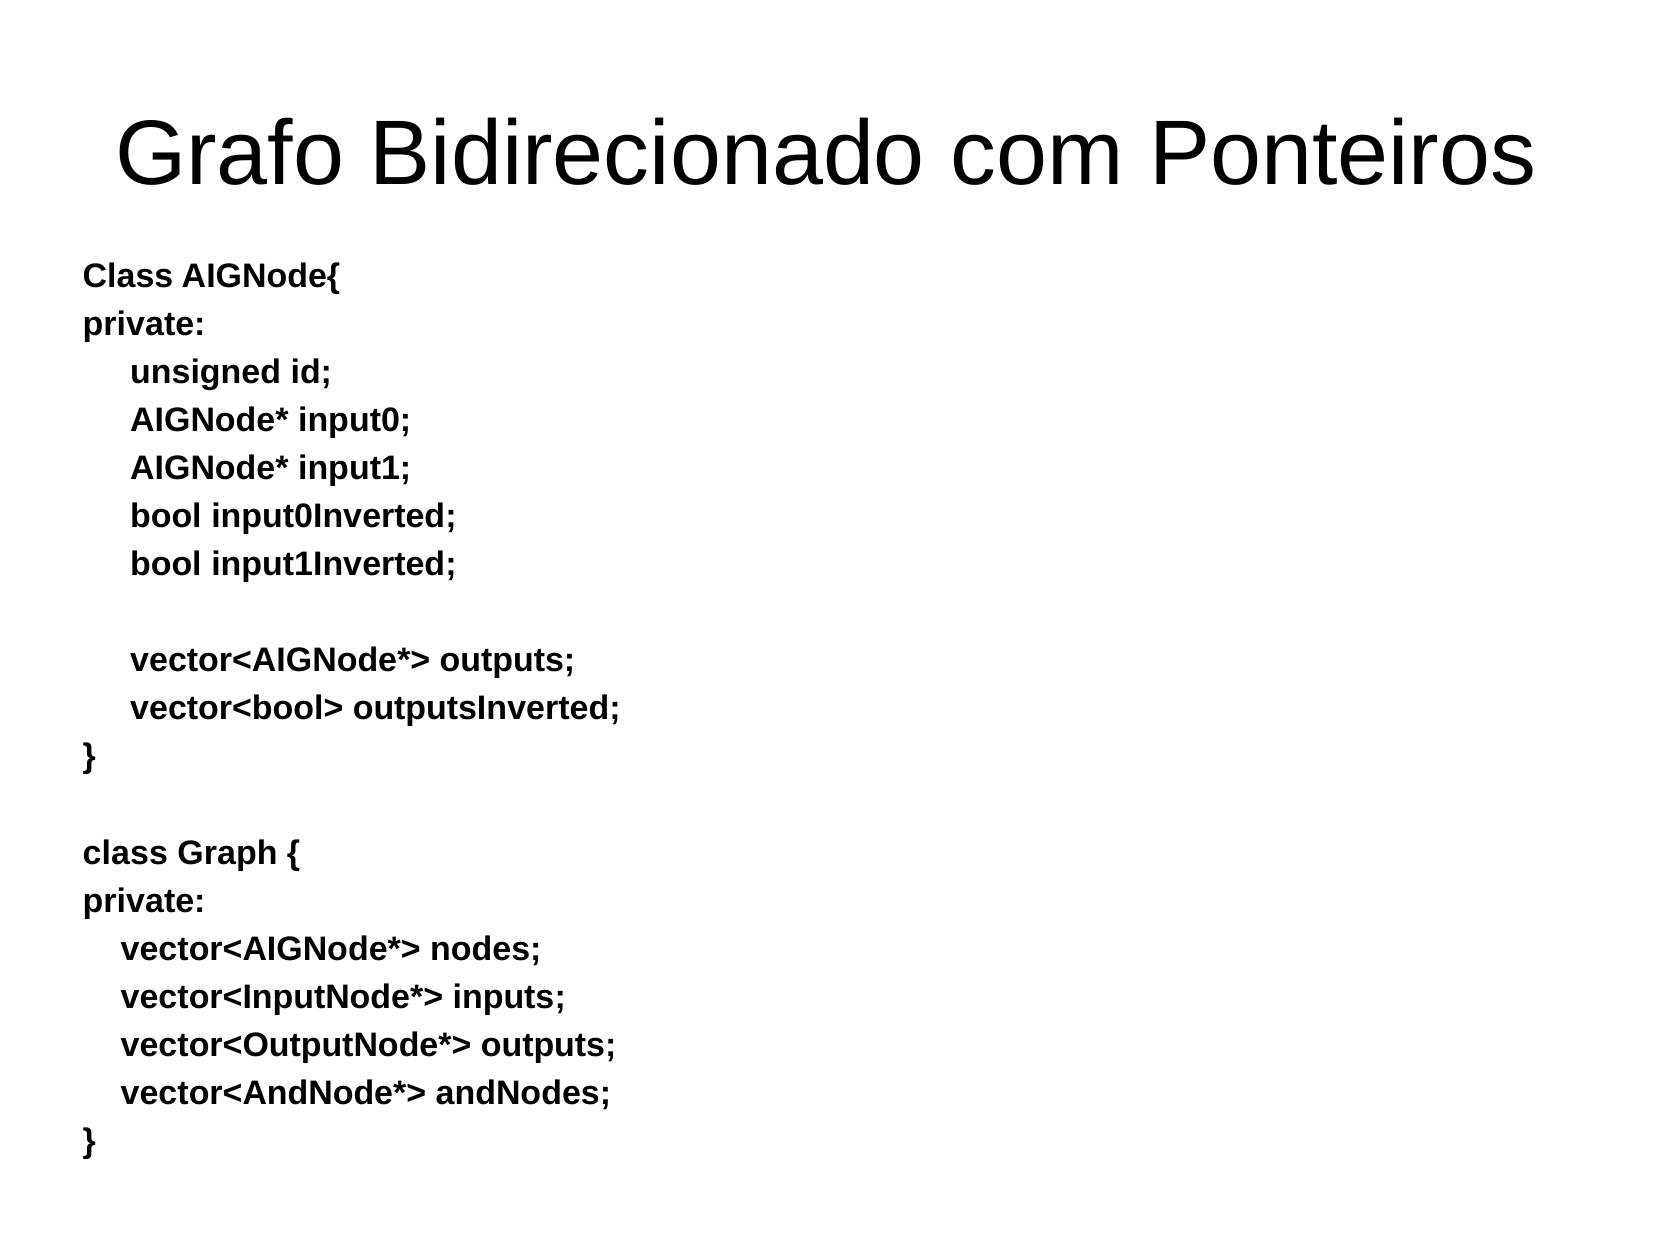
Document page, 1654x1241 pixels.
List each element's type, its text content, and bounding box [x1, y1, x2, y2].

list Class AIGNode{ private: unsigned id; AIGNode* input0; AIGNode* input1; bool input0Inverted; bool input1Inverted; vector<AIGNode*> outputs; vector<bool> outputsInverted; } class Graph { private: vector<AIGNode*> nodes; vector<InputNode*> inputs; vector<OutputNode*> outputs; vector<AndNode*> andNodes; } [82, 256, 1571, 1186]
title Grafo Bidirecionado com Ponteiros [82, 49, 1571, 256]
